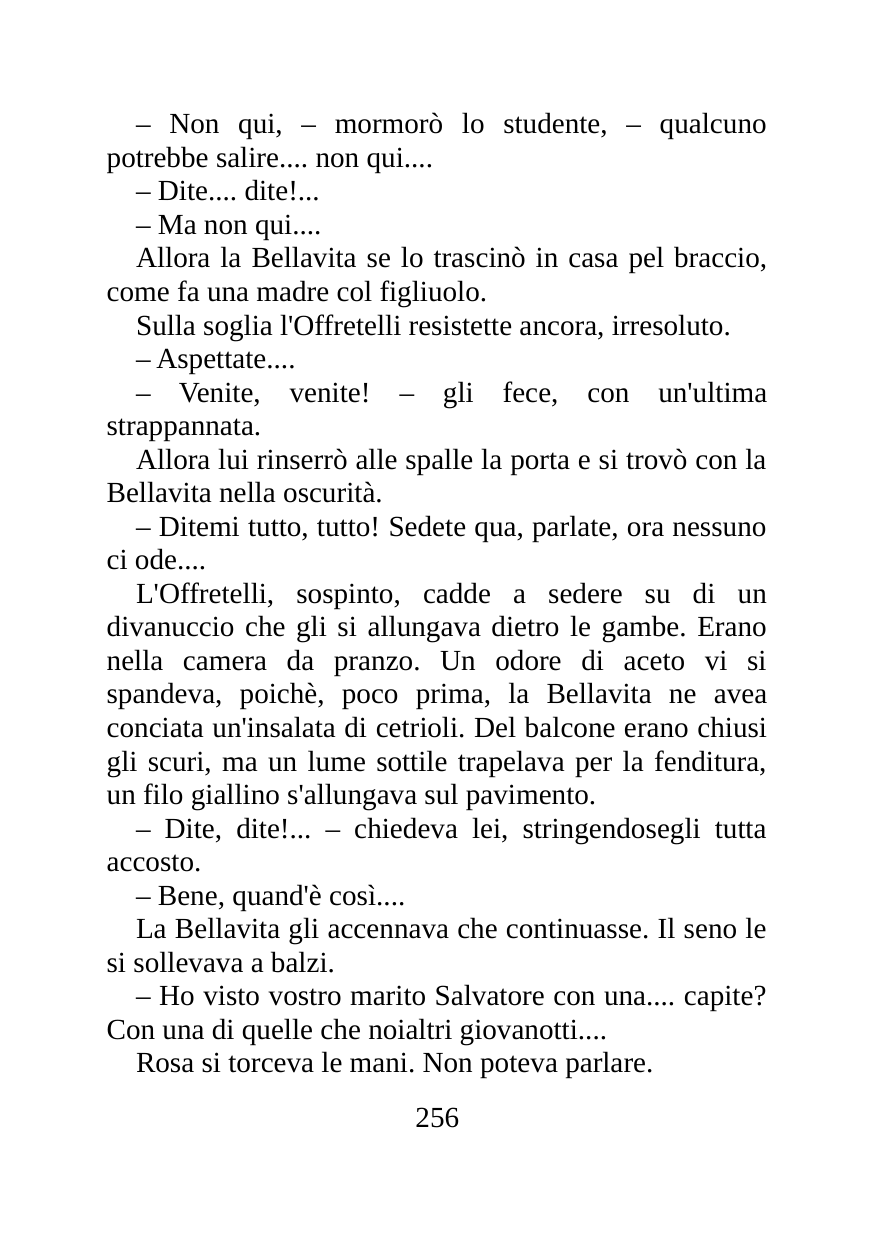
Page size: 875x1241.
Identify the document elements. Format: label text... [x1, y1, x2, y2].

text Allora la Bellavita se lo trascinò in casa pel braccio, come fa una madre col figliuolo. [106, 241, 768, 308]
text ‒ Dite, dite!... ‒ chiedeva lei, stringendosegli tutta accosto. [106, 811, 768, 878]
text ‒ Bene, quand'è così.... [106, 878, 768, 911]
text L'Offretelli, sospinto, cadde a sedere su di un divanuccio che gli si allungava dietro le gambe. Erano nella camera da pranzo. Un odore di aceto vi si spandeva, poichè, poco prima, la Bellavita ne avea conciata un'insalata di cetrioli. Del balcone erano chiusi gli scuri, ma un lume sottile trapelava per la fenditura, un filo giallino s'allungava sul pavimento. [106, 576, 768, 811]
text ‒ Ma non qui.... [106, 207, 768, 241]
text ‒ Aspettate.... [106, 341, 768, 375]
text La Bellavita gli accennava che continuasse. Il seno le si sollevava a balzi. [106, 911, 768, 978]
text ‒ Ho visto vostro marito Salvatore con una.... capite? Con una di quelle che noialtri giovanotti.... [106, 978, 768, 1046]
text ‒ Non qui, ‒ mormorò lo studente, ‒ qualcuno potrebbe salire.... non qui.... [106, 106, 768, 173]
text Rosa si torceva le mani. Non poteva parlare. [106, 1046, 768, 1079]
text Sulla soglia l'Offretelli resistette ancora, irresoluto. [106, 308, 768, 341]
text ‒ Dite.... dite!... [106, 173, 768, 207]
text Allora lui rinserrò alle spalle la porta e si trovò con la Bellavita nella oscurità. [106, 442, 768, 509]
text ‒ Venite, venite! ‒ gli fece, con un'ultima strappannata. [106, 375, 768, 442]
text ‒ Ditemi tutto, tutto! Sedete qua, parlate, ora nessuno ci ode.... [106, 509, 768, 576]
